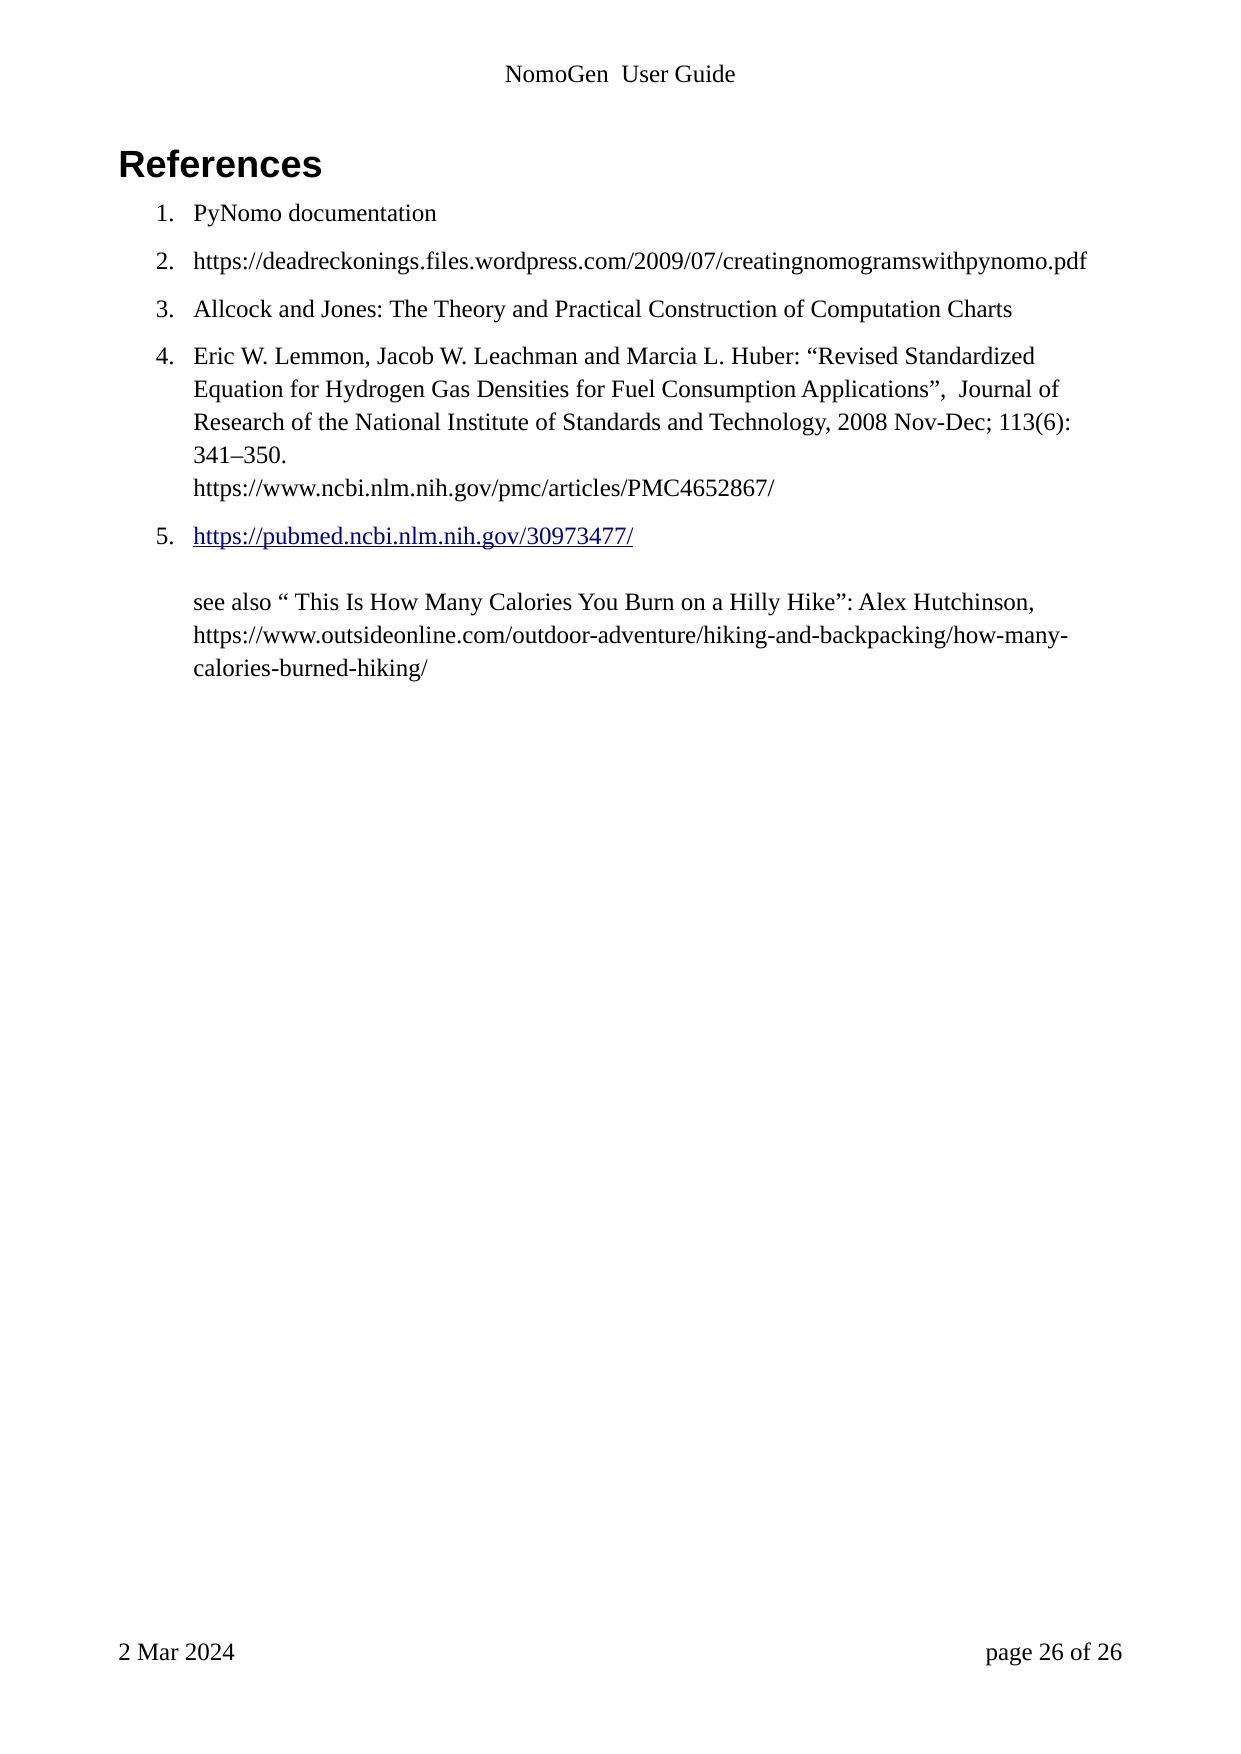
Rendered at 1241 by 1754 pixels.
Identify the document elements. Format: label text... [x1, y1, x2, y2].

list https://pubmed.ncbi.nlm.nih.gov/30973477/ see also “ This Is How Many Calories You Burn on a Hilly Hike”: Alex Hutchinson, https://www.outsideonline.com/outdoor-adventure/hiking-and-backpacking/how-many-calories-burned-hiking/ [156, 521, 1122, 682]
list PyNomo documentation [156, 198, 1122, 227]
list https://deadreckonings.files.wordpress.com/2009/07/creatingnomogramswithpynomo.pdf [156, 246, 1122, 275]
list Allcock and Jones: The Theory and Practical Construction of Computation Charts [156, 294, 1122, 322]
list Eric W. Lemmon, Jacob W. Leachman and Marcia L. Huber: “Revised Standardized Equation for Hydrogen Gas Densities for Fuel Consumption Applications”, Journal of Research of the National Institute of Standards and Technology, 2008 Nov-Dec; 113(6): 341–350. https://www.ncbi.nlm.nih.gov/pmc/articles/PMC4652867/ [156, 341, 1122, 502]
subtitle References [118, 142, 1122, 186]
